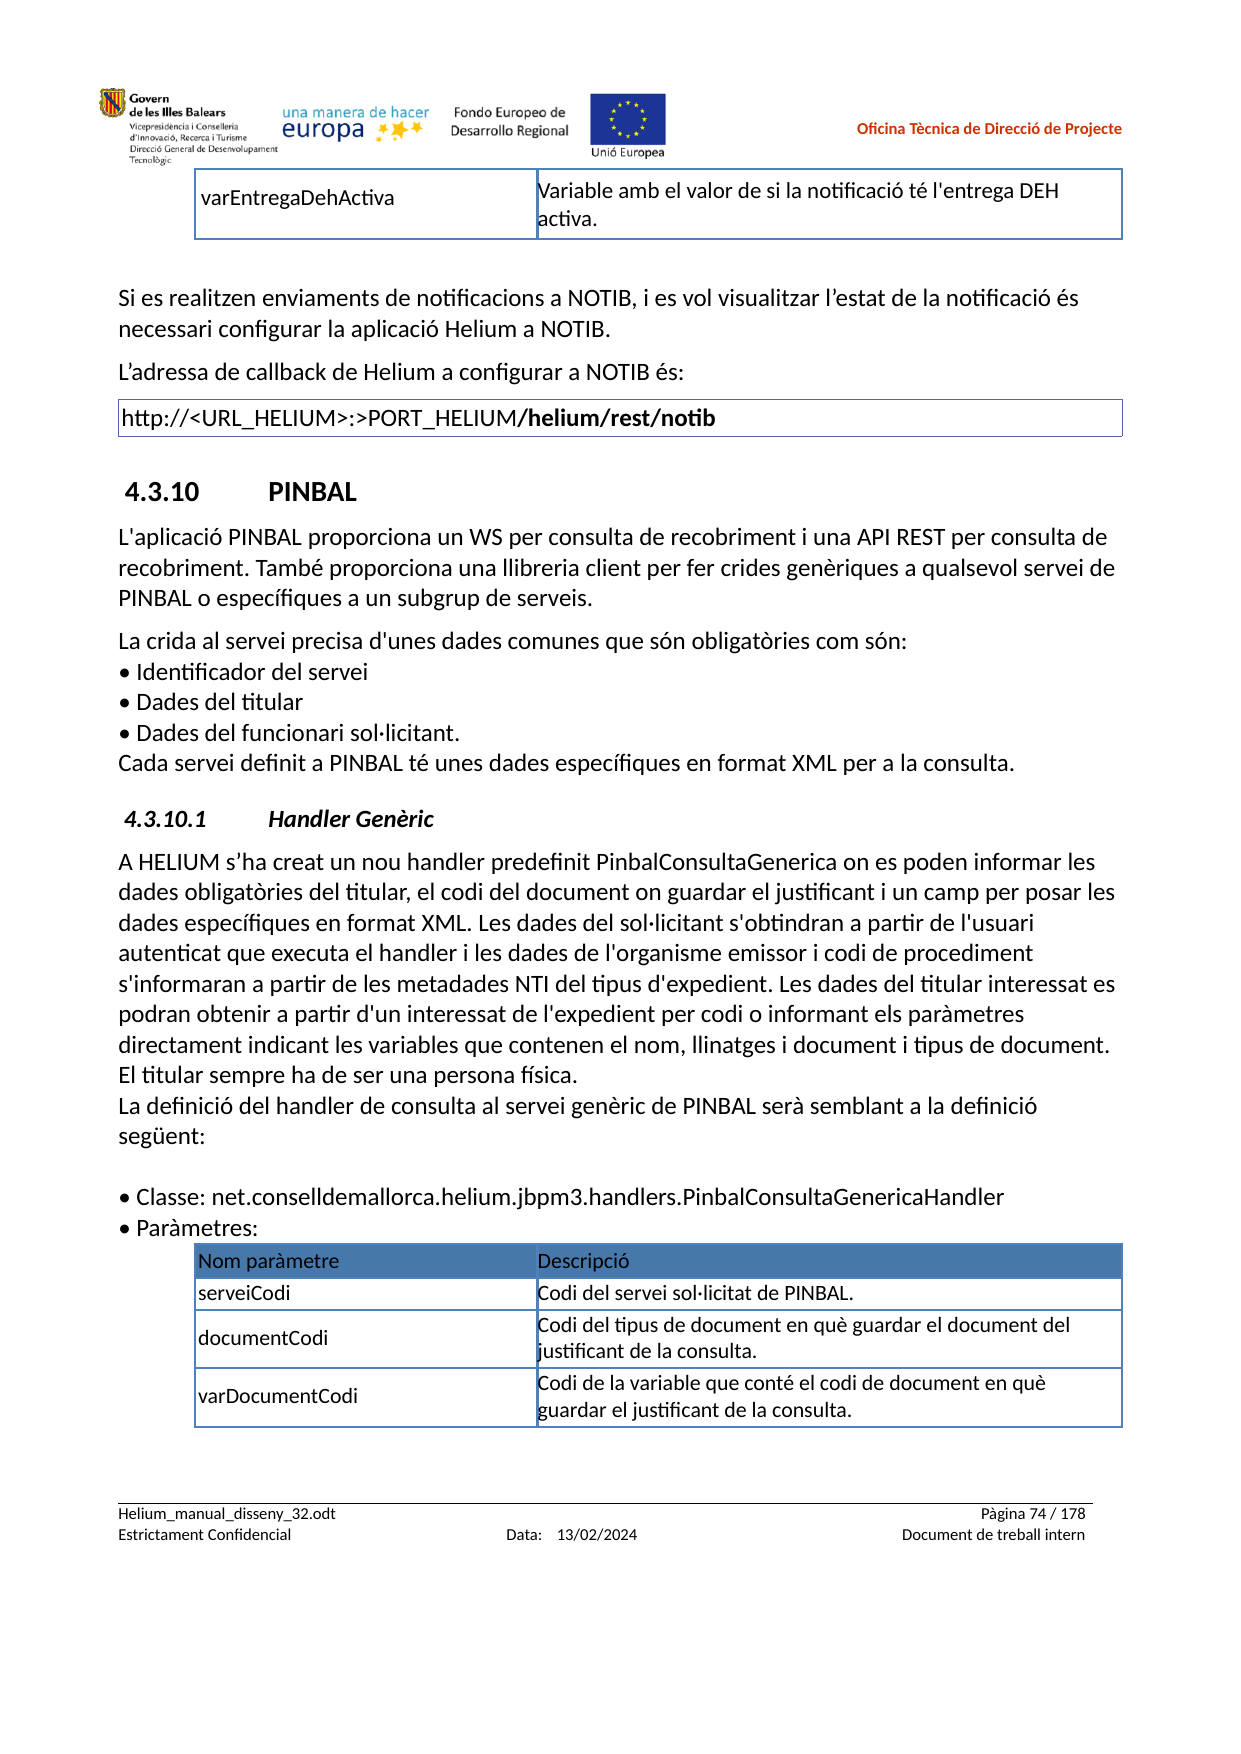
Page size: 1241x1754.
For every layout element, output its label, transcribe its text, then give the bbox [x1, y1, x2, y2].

table_cell Variable amb el valor de si la notificació té l'entrega DEH activa. [539, 170, 1121, 237]
table_cell Codi del tipus de document en què guardar el document del justificant de la consulta. [539, 1311, 1121, 1367]
text A HELIUM s’ha creat un nou handler predefinit PinbalConsultaGenerica on es poden informar les dades obligatòries del titular, el codi del document on guardar el justificant i un camp per posar les dades específiques en format XML. Les dades del sol·licitant s'obtindran a partir de l'usuari autenticat que executa el handler i les dades de l'organisme emissor i codi de procediment s'informaran a partir de les metadades NTI del tipus d'expedient. Les dades del titular interessat es podran obtenir a partir d'un interessat de l'expedient per codi o informant els paràmetres directament indicant les variables que contenen el nom, llinatges i document i tipus de document. El titular sempre ha de ser una persona física. [118, 846, 1122, 1090]
text La crida al servei precisa d'unes dades comunes que són obligatòries com són: [118, 625, 1122, 656]
table_cell Codi del servei sol·licitat de PINBAL. [539, 1279, 1121, 1309]
text L’adressa de callback de Helium a configurar a NOTIB és: [118, 356, 1122, 387]
table_cell varDocumentCodi [196, 1369, 536, 1426]
table_header Descripció [539, 1245, 1121, 1277]
table_header Nom paràmetre [196, 1245, 536, 1277]
text http://<URL_HELIUM>:>PORT_HELIUM/helium/rest/notib [119, 400, 1122, 436]
text La definició del handler de consulta al servei genèric de PINBAL serà semblant a la definició següent: [118, 1090, 1122, 1151]
subtitle Handler Genèric [118, 803, 1122, 833]
text • Identificador del servei [118, 656, 1122, 686]
text Cada servei definit a PINBAL té unes dades específiques en format XML per a la consulta. [118, 747, 1122, 778]
text • Dades del funcionari sol·licitant. [118, 717, 1122, 747]
table_cell serveiCodi [196, 1279, 536, 1309]
text • Classe: net.conselldemallorca.helium.jbpm3.handlers.PinbalConsultaGenericaHandler [118, 1182, 1122, 1212]
text Si es realitzen enviaments de notificacions a NOTIB, i es vol visualitzar l’estat de la notificació és necessari configurar la aplicació Helium a NOTIB. [118, 283, 1122, 344]
text • Paràmetres: [118, 1212, 1122, 1243]
picture [99, 87, 668, 166]
text L'aplicació PINBAL proporciona un WS per consulta de recobriment i una API REST per consulta de recobriment. També proporciona una llibreria client per fer crides genèriques a qualsevol servei de PINBAL o específiques a un subgrup de serveis. [118, 521, 1122, 613]
table_cell Codi de la variable que conté el codi de document en què guardar el justificant de la consulta. [539, 1369, 1121, 1426]
subtitle PINBAL [118, 473, 1122, 509]
text • Dades del titular [118, 686, 1122, 717]
table_cell documentCodi [196, 1311, 536, 1367]
table_cell varEntregaDehActiva [196, 170, 536, 237]
